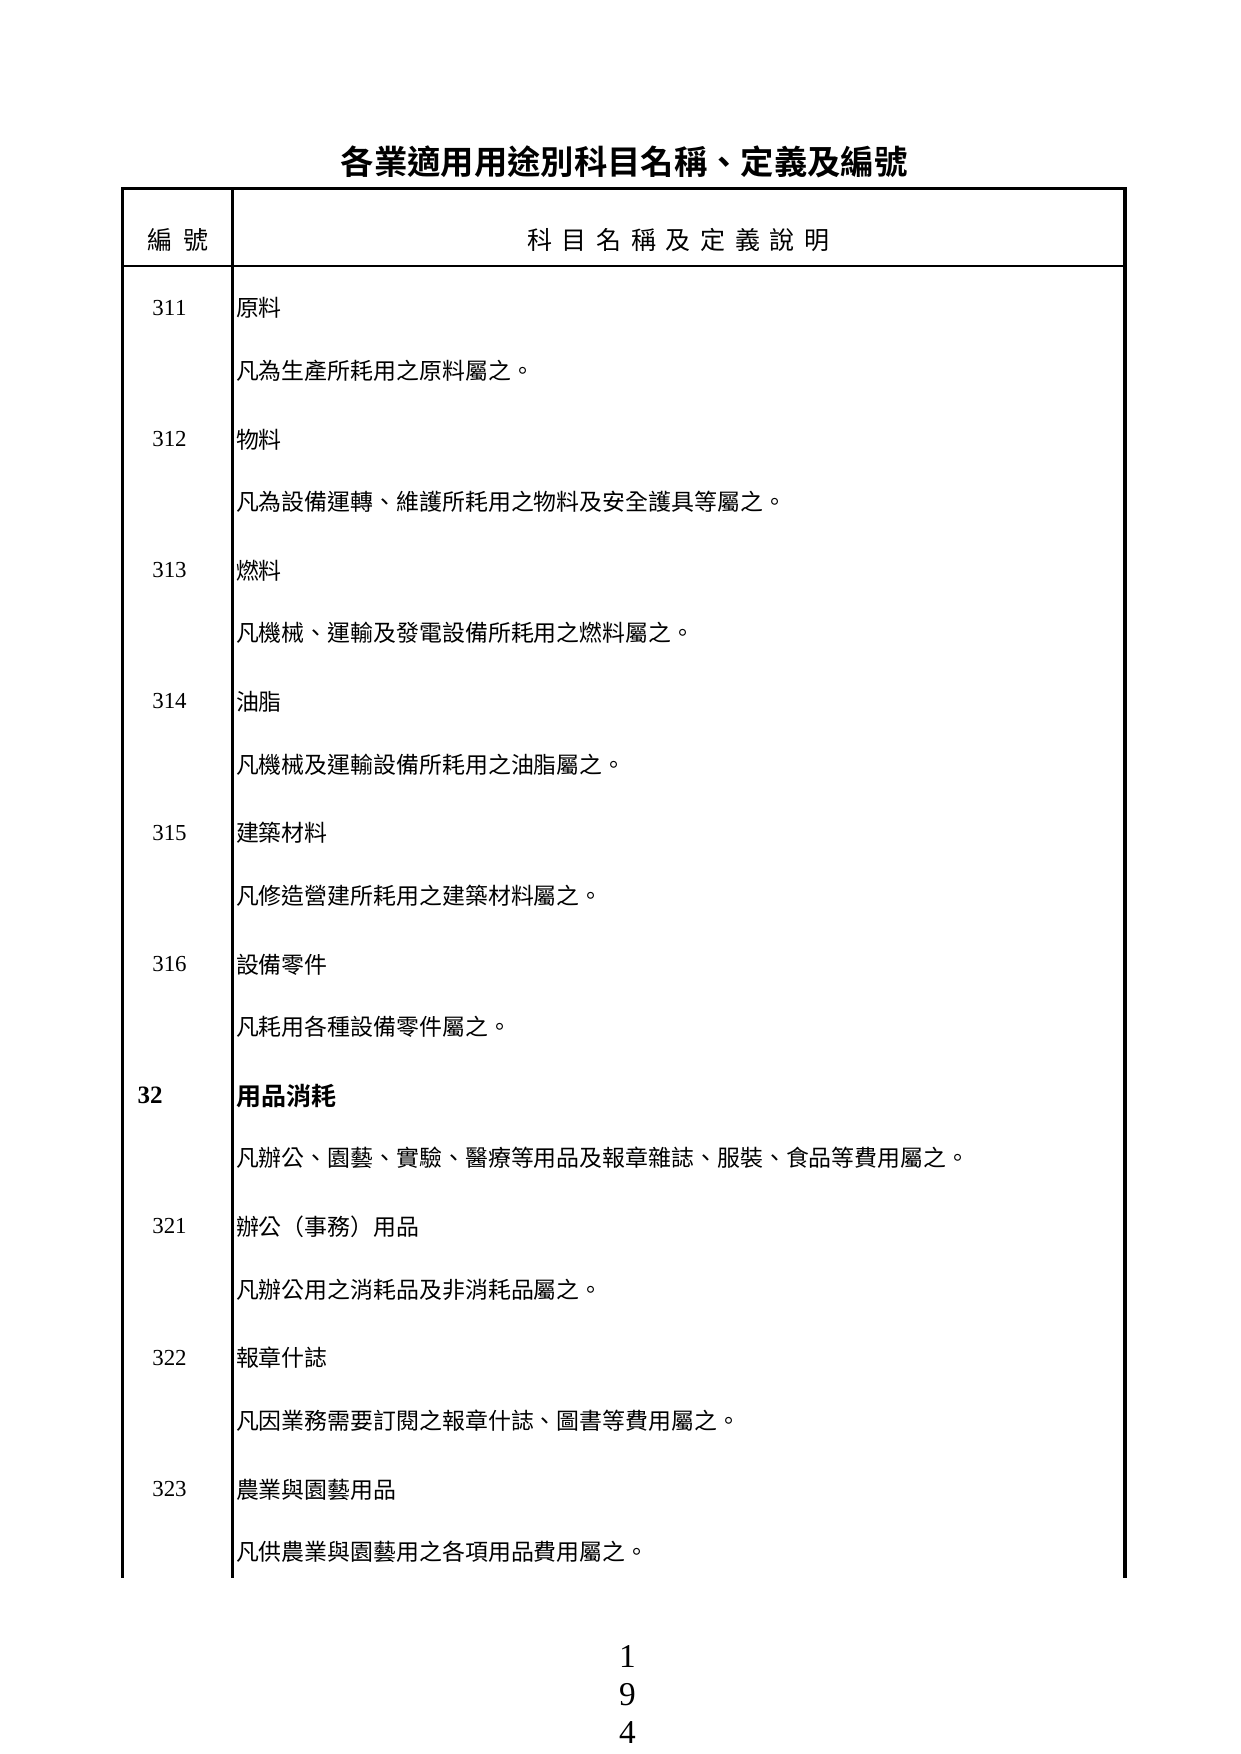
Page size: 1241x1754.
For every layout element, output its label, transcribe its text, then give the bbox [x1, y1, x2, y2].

table_cell 報章什誌 凡因業務需要訂閱之報章什誌、圖書等費用屬之。 [234, 1315, 1123, 1447]
table_cell [115, 528, 121, 659]
table_cell 原料 凡為生產所耗用之原料屬之。 [234, 267, 1123, 397]
table_cell [115, 1053, 121, 1184]
table_cell 321 [124, 1184, 231, 1315]
table_cell 323 [124, 1447, 231, 1578]
table_cell [115, 187, 121, 265]
table_cell 油脂 凡機械及運輸設備所耗用之油脂屬之。 [234, 659, 1123, 790]
table_cell 312 [124, 397, 231, 528]
table_cell 辦公（事務）用品 凡辦公用之消耗品及非消耗品屬之。 [234, 1184, 1123, 1315]
table_cell 用品消耗 凡辦公、園藝、實驗、醫療等用品及報章雜誌、服裝、食品等費用屬之。 [234, 1053, 1123, 1184]
table_cell 315 [124, 790, 231, 922]
table_cell 322 [124, 1315, 231, 1447]
table_cell [115, 790, 121, 922]
table_cell [115, 1184, 121, 1315]
table_cell [115, 265, 121, 397]
table_cell [115, 1315, 121, 1447]
table_cell [115, 922, 121, 1053]
table_cell 編 號 [124, 190, 231, 265]
table_cell 科 目 名 稱 及 定 義 說 明 [234, 190, 1123, 265]
table_cell [115, 397, 121, 528]
table_cell 設備零件 凡耗用各種設備零件屬之。 [234, 922, 1123, 1053]
table_header [115, 112, 123, 187]
table_cell 316 [124, 922, 231, 1053]
table_cell 農業與園藝用品 凡供農業與園藝用之各項用品費用屬之。 [234, 1447, 1123, 1578]
table_header 各業適用用途別科目名稱、定義及編號 [123, 112, 1125, 187]
table_cell 313 [124, 528, 231, 659]
table_cell 32 [124, 1053, 231, 1184]
table_cell [115, 1447, 121, 1578]
table_cell 物料 凡為設備運轉、維護所耗用之物料及安全護具等屬之。 [234, 397, 1123, 528]
table_cell 建築材料 凡修造營建所耗用之建築材料屬之。 [234, 790, 1123, 922]
table_cell 燃料 凡機械、運輸及發電設備所耗用之燃料屬之。 [234, 528, 1123, 659]
table_cell 311 [124, 267, 231, 397]
table_cell [115, 659, 121, 790]
table_cell 314 [124, 659, 231, 790]
